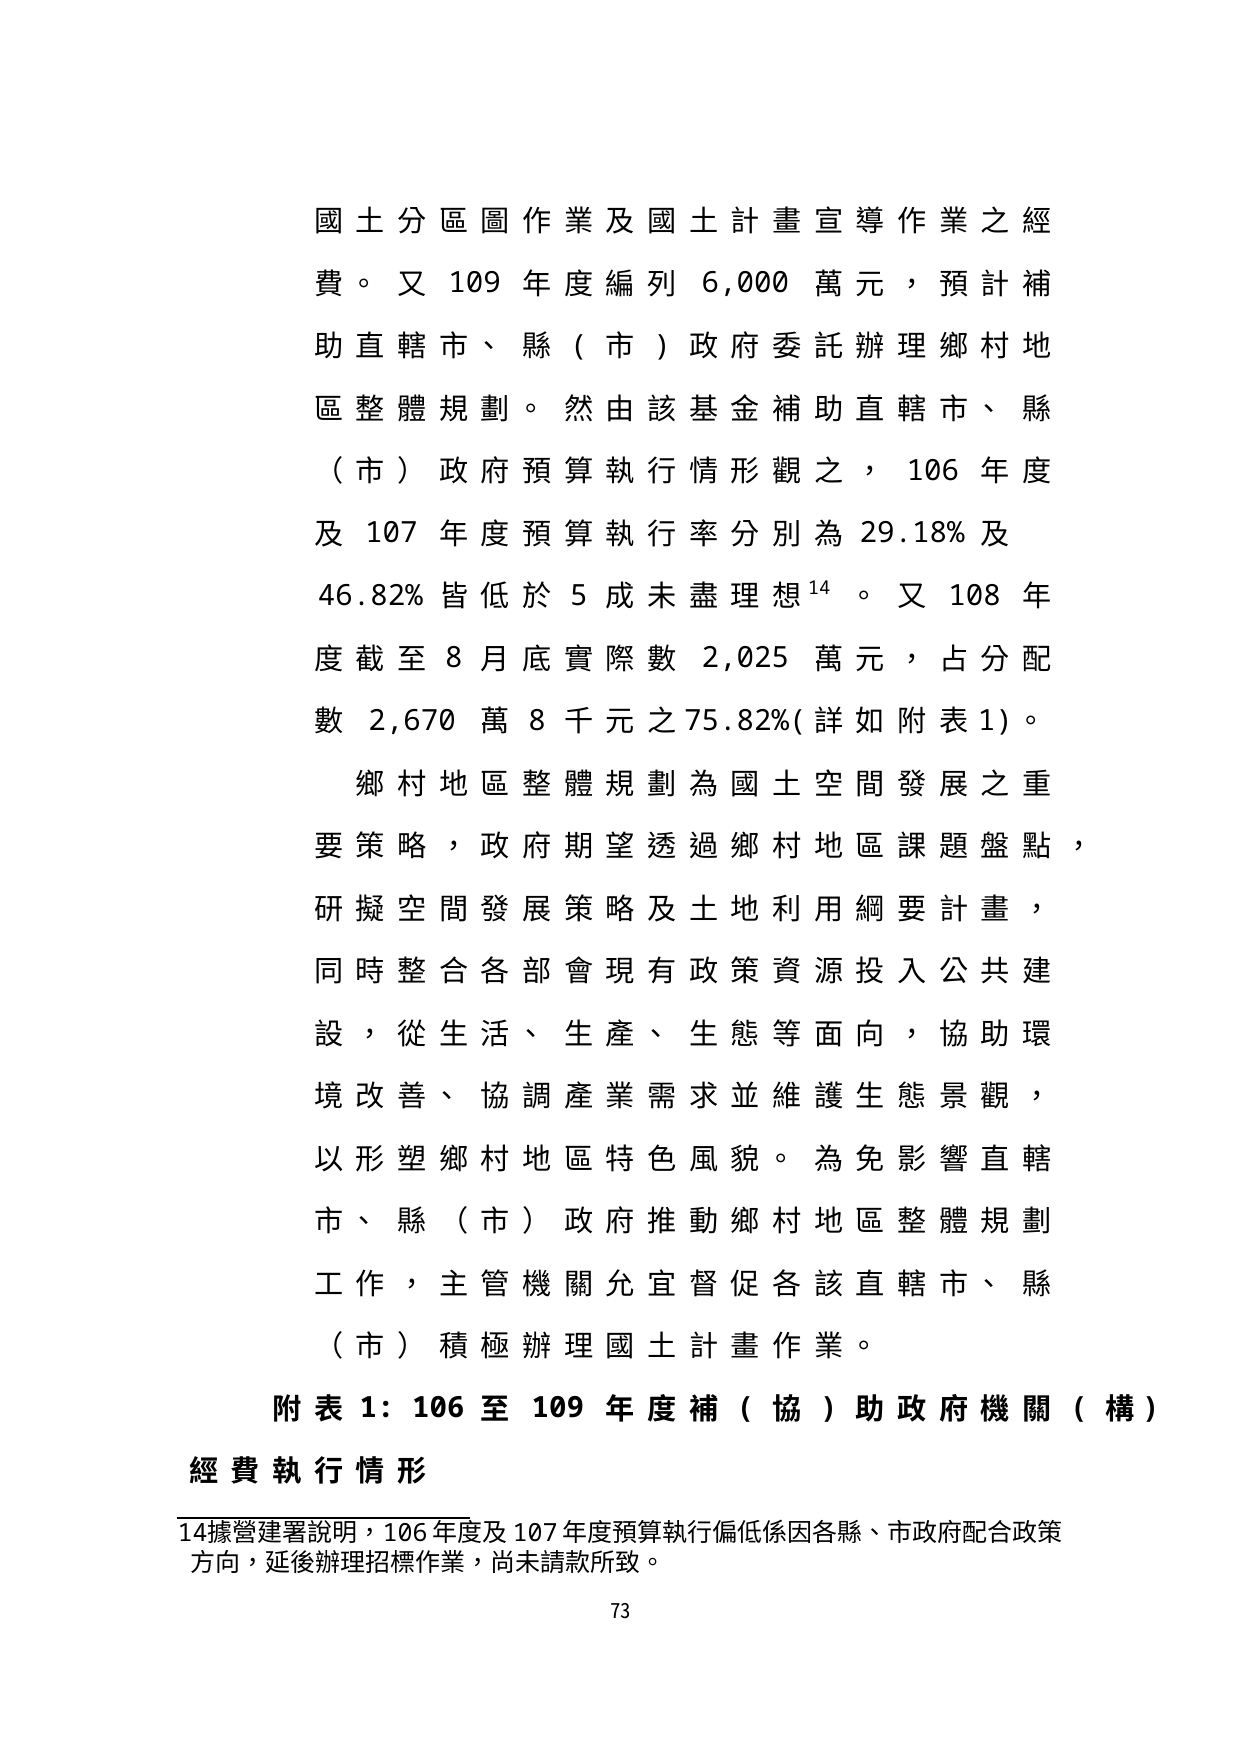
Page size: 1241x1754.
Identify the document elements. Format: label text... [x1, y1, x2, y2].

text 國土分區圖作業及國土計畫宣導作業之經費。又109年度編列6,000萬元，預計補助直轄市、縣(市)政府委託辦理鄉村地區整體規劃。然由該基金補助直轄市、縣（市）政府預算執行情形觀之，106年度及107年度預算執行率分別為29.18%及46.82%皆低於5成未盡理想。又108年度截至8月底實際數2,025萬元，占分配數2,670萬8千元之75.82%(詳如附表1)。 [271, 177, 1058, 740]
text 附表1: 106至109年度補(協)助政府機關(構)經費執行情形 [183, 1365, 1160, 1490]
text 鄉村地區整體規劃為國土空間發展之重要策略，政府期望透過鄉村地區課題盤點，研擬空間發展策略及土地利用綱要計畫，同時整合各部會現有政策資源投入公共建設，從生活、生產、生態等面向，協助環境改善、協調產業需求並維護生態景觀，以形塑鄉村地區特色風貌。為免影響直轄市、縣（市）政府推動鄉村地區整體規劃工作，主管機關允宜督促各該直轄市、縣（市）積極辦理國土計畫作業。 [271, 740, 1058, 1365]
text 據營建署說明，106年度及107年度預算執行偏低係因各縣、市政府配合政策方向，延後辦理招標作業，尚未請款所致。 [177, 1518, 1063, 1577]
